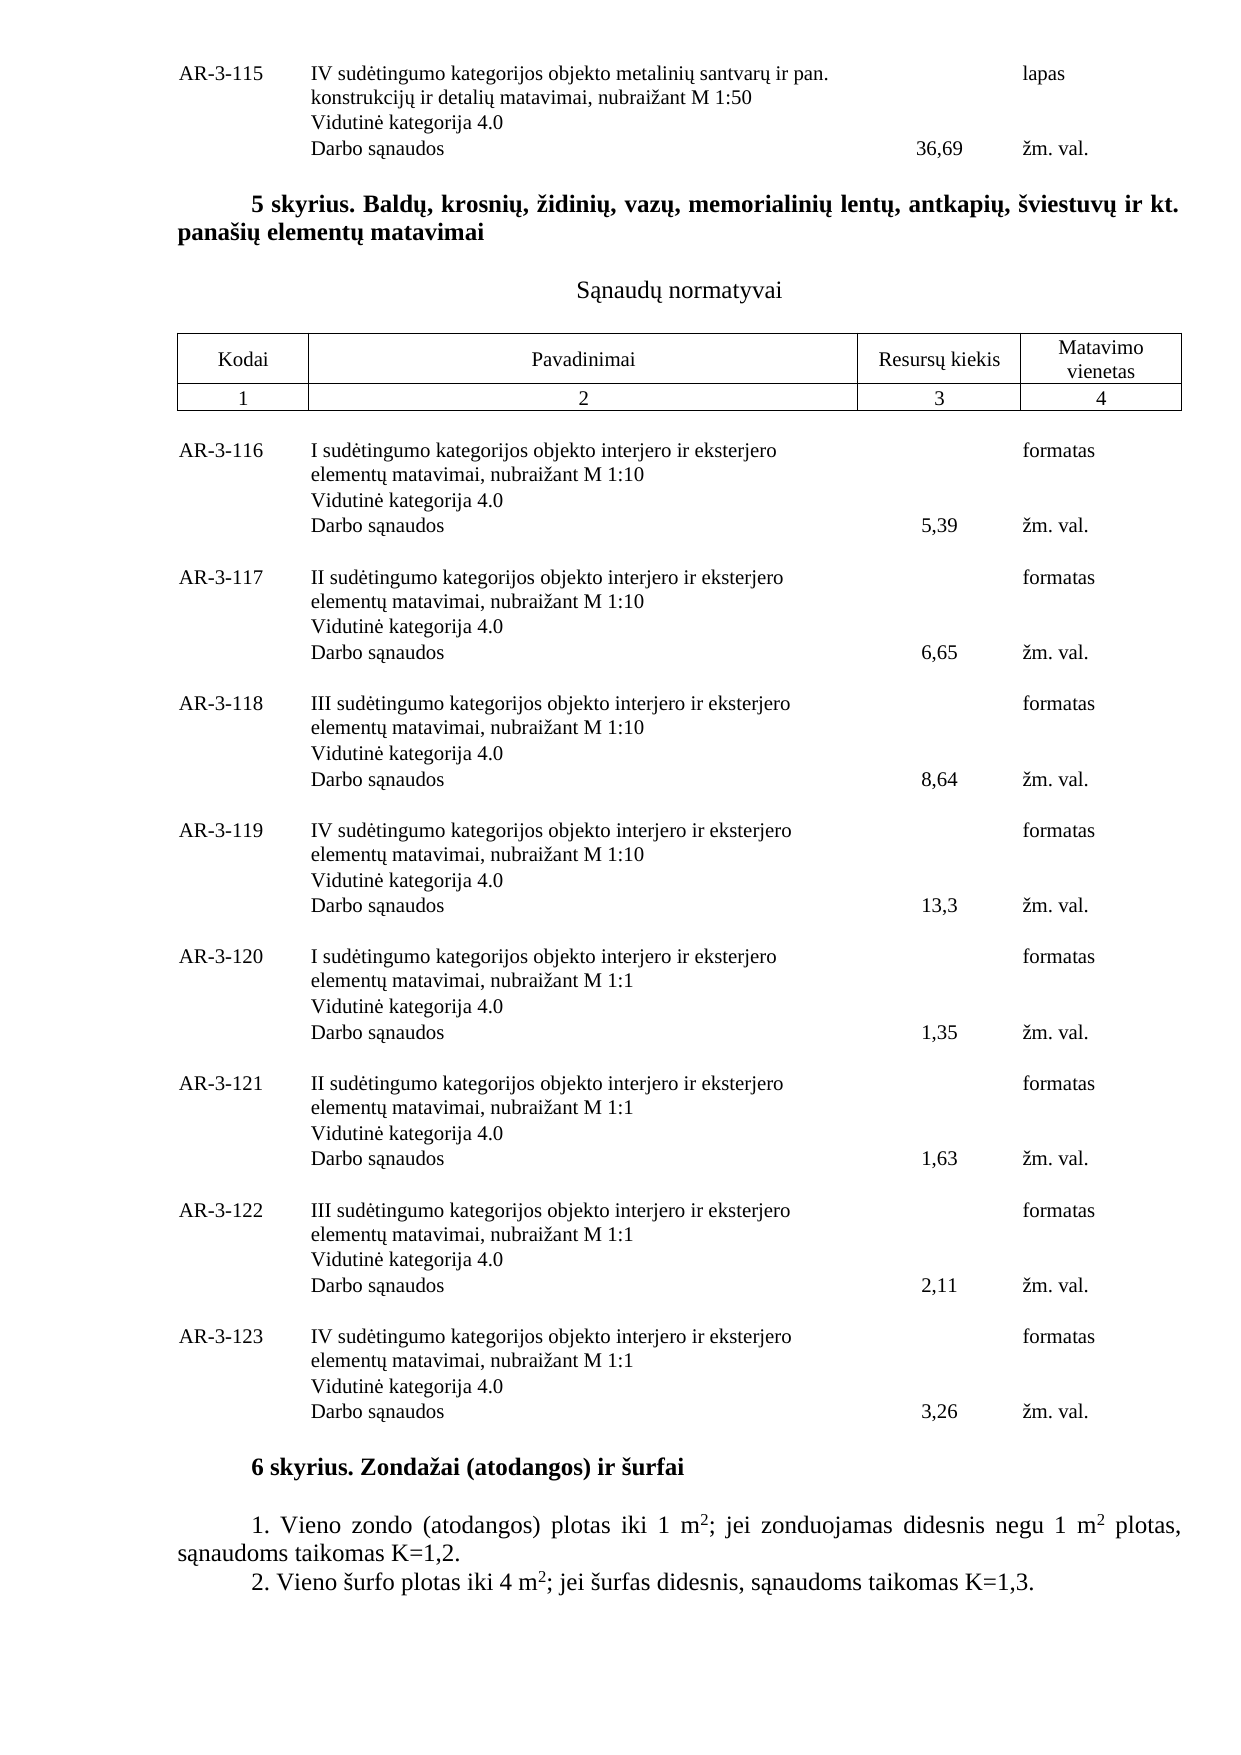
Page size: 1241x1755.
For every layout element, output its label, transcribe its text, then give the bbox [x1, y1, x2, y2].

table_cell [858, 664, 1021, 690]
table_cell žm. val. [1021, 134, 1181, 160]
table_header Matavimo vienetas [1021, 334, 1181, 383]
table_cell [858, 866, 1021, 892]
table_cell AR-3-121 [177, 1069, 309, 1119]
table_cell [177, 1297, 309, 1322]
table_cell [858, 943, 1021, 992]
table_cell II sudėtingumo kategorijos objekto interjero ir eksterjero elementų matavimai, nubraižant M 1:1 [309, 1069, 858, 1119]
table_cell Darbo sąnaudos [309, 512, 858, 537]
table_cell AR-3-115 [177, 59, 309, 109]
table_cell Vidutinė kategorija 4.0 [309, 739, 858, 765]
text 2. Vieno šurfo plotas iki 4 m2; jei šurfas didesnis, sąnaudoms taikomas K=1,3. [177, 1567, 1181, 1596]
text 5 skyrius. Baldų, krosnių, židinių, vazų, memorialinių lentų, antkapių, šviestuvų ir kt. panašių elementų matavimai [177, 189, 1181, 246]
table_cell [858, 1044, 1021, 1069]
table_cell [1021, 486, 1181, 512]
table_cell formatas [1021, 816, 1181, 866]
table_cell Darbo sąnaudos [309, 639, 858, 664]
table_cell AR-3-116 [177, 437, 309, 486]
table_cell [177, 109, 309, 134]
table_cell [177, 613, 309, 638]
table_cell Darbo sąnaudos [309, 134, 858, 160]
table_cell [177, 791, 309, 816]
table_cell [858, 917, 1021, 943]
table_cell Vidutinė kategorija 4.0 [309, 1119, 858, 1145]
table_header Pavadinimai [309, 334, 857, 383]
table_cell [858, 563, 1021, 613]
table_cell Darbo sąnaudos [309, 765, 858, 791]
table_cell 3,26 [858, 1398, 1021, 1423]
table_cell [858, 816, 1021, 866]
table_cell [177, 917, 309, 943]
table_cell [858, 1323, 1021, 1372]
table_cell [1021, 411, 1181, 437]
table_cell [177, 486, 309, 512]
table_cell formatas [1021, 943, 1181, 992]
table_cell žm. val. [1021, 1398, 1181, 1423]
table_cell I sudėtingumo kategorijos objekto interjero ir eksterjero elementų matavimai, nubraižant M 1:1 [309, 943, 858, 992]
table_cell Darbo sąnaudos [309, 1145, 858, 1170]
table_cell [177, 411, 309, 437]
table_cell IV sudėtingumo kategorijos objekto interjero ir eksterjero elementų matavimai, nubraižant M 1:1 [309, 1323, 858, 1372]
table_cell [1021, 917, 1181, 943]
table_cell Vidutinė kategorija 4.0 [309, 866, 858, 892]
table_cell [177, 134, 309, 160]
table_cell Darbo sąnaudos [309, 1018, 858, 1044]
table_cell [858, 791, 1021, 816]
table_cell [858, 1119, 1021, 1145]
table_cell [858, 1170, 1021, 1196]
table_cell [858, 1196, 1021, 1246]
table_cell [177, 892, 309, 917]
table_cell [177, 1145, 309, 1170]
table_cell [858, 437, 1021, 486]
table_cell [1021, 1119, 1181, 1145]
table_cell 4 [1021, 384, 1181, 410]
table_cell [858, 109, 1021, 134]
table_cell [177, 1372, 309, 1398]
table_cell [1021, 538, 1181, 563]
table_cell [1021, 664, 1181, 690]
table_cell žm. val. [1021, 892, 1181, 917]
table_cell formatas [1021, 437, 1181, 486]
text Sąnaudų normatyvai [177, 275, 1181, 304]
table_cell AR-3-120 [177, 943, 309, 992]
table_cell [1021, 791, 1181, 816]
text 6 skyrius. Zondažai (atodangos) ir šurfai [177, 1452, 1181, 1481]
table_cell 3 [858, 384, 1020, 410]
table_cell žm. val. [1021, 1145, 1181, 1170]
table_cell [177, 866, 309, 892]
table_cell žm. val. [1021, 765, 1181, 791]
table_cell formatas [1021, 1069, 1181, 1119]
table_cell formatas [1021, 1196, 1181, 1246]
table_cell 8,64 [858, 765, 1021, 791]
table_cell [858, 993, 1021, 1018]
table_cell [177, 538, 309, 563]
table_cell [1021, 1246, 1181, 1271]
table_cell Vidutinė kategorija 4.0 [309, 1372, 858, 1398]
table_cell 13,3 [858, 892, 1021, 917]
table_cell IV sudėtingumo kategorijos objekto interjero ir eksterjero elementų matavimai, nubraižant M 1:10 [309, 816, 858, 866]
table_cell [858, 59, 1021, 109]
table_cell 1,63 [858, 1145, 1021, 1170]
table_cell formatas [1021, 1323, 1181, 1372]
table_cell III sudėtingumo kategorijos objekto interjero ir eksterjero elementų matavimai, nubraižant M 1:10 [309, 690, 858, 739]
table_cell [309, 664, 858, 690]
table_cell [858, 1069, 1021, 1119]
table_cell AR-3-119 [177, 816, 309, 866]
table_cell 2 [309, 384, 857, 410]
table_cell [177, 1398, 309, 1423]
table_cell Vidutinė kategorija 4.0 [309, 613, 858, 638]
table_cell AR-3-122 [177, 1196, 309, 1246]
table_cell [1021, 613, 1181, 638]
table_cell Darbo sąnaudos [309, 892, 858, 917]
table_cell [177, 1271, 309, 1297]
table_cell žm. val. [1021, 1271, 1181, 1297]
table_cell [1021, 1372, 1181, 1398]
table_header Kodai [178, 334, 308, 383]
table_cell [858, 1297, 1021, 1322]
table_cell [177, 739, 309, 765]
table_cell formatas [1021, 690, 1181, 739]
table_cell žm. val. [1021, 639, 1181, 664]
table_cell Vidutinė kategorija 4.0 [309, 486, 858, 512]
table_cell 2,11 [858, 1271, 1021, 1297]
table_cell AR-3-118 [177, 690, 309, 739]
table_cell AR-3-117 [177, 563, 309, 613]
table_cell 36,69 [858, 134, 1021, 160]
table_cell 5,39 [858, 512, 1021, 537]
table_cell 6,65 [858, 639, 1021, 664]
table_cell Darbo sąnaudos [309, 1398, 858, 1423]
table_cell [1021, 1170, 1181, 1196]
table_cell [177, 765, 309, 791]
table_cell [309, 1297, 858, 1322]
text 1. Vieno zondo (atodangos) plotas iki 1 m2; jei zonduojamas didesnis negu 1 m2 plotas, sąnaudoms taikomas K=1,2. [177, 1510, 1181, 1567]
table_cell [1021, 739, 1181, 765]
table_cell [858, 538, 1021, 563]
table_cell [177, 512, 309, 537]
table_cell [309, 1044, 858, 1069]
table_cell IV sudėtingumo kategorijos objekto metalinių santvarų ir pan. konstrukcijų ir detalių matavimai, nubraižant M 1:50 [309, 59, 858, 109]
table_cell [309, 411, 858, 437]
table_cell [177, 993, 309, 1018]
table_cell žm. val. [1021, 1018, 1181, 1044]
table_cell [858, 1246, 1021, 1271]
table_cell [177, 664, 309, 690]
table_cell AR-3-123 [177, 1323, 309, 1372]
table_cell [858, 486, 1021, 512]
table_cell [177, 1018, 309, 1044]
table_cell 1 [178, 384, 308, 410]
table_cell [858, 1372, 1021, 1398]
table_cell [1021, 1297, 1181, 1322]
table_cell [1021, 866, 1181, 892]
table_cell [177, 639, 309, 664]
table_header Resursų kiekis [858, 334, 1020, 383]
table_cell II sudėtingumo kategorijos objekto interjero ir eksterjero elementų matavimai, nubraižant M 1:10 [309, 563, 858, 613]
table_cell [858, 613, 1021, 638]
table_cell [309, 538, 858, 563]
table_cell [177, 1246, 309, 1271]
table_cell [177, 1170, 309, 1196]
table_cell žm. val. [1021, 512, 1181, 537]
table_cell [858, 739, 1021, 765]
table_cell [858, 690, 1021, 739]
table_cell [1021, 1044, 1181, 1069]
table_cell [309, 1170, 858, 1196]
table_cell [1021, 109, 1181, 134]
table_cell Darbo sąnaudos [309, 1271, 858, 1297]
table_cell Vidutinė kategorija 4.0 [309, 1246, 858, 1271]
table_cell I sudėtingumo kategorijos objekto interjero ir eksterjero elementų matavimai, nubraižant M 1:10 [309, 437, 858, 486]
table_cell formatas [1021, 563, 1181, 613]
table_cell [858, 411, 1021, 437]
table_cell [177, 1119, 309, 1145]
table_cell [177, 1044, 309, 1069]
table_cell Vidutinė kategorija 4.0 [309, 109, 858, 134]
table_cell III sudėtingumo kategorijos objekto interjero ir eksterjero elementų matavimai, nubraižant M 1:1 [309, 1196, 858, 1246]
table_cell [309, 791, 858, 816]
table_cell [1021, 993, 1181, 1018]
table_cell Vidutinė kategorija 4.0 [309, 993, 858, 1018]
table_cell 1,35 [858, 1018, 1021, 1044]
table_cell lapas [1021, 59, 1181, 109]
table_cell [309, 917, 858, 943]
